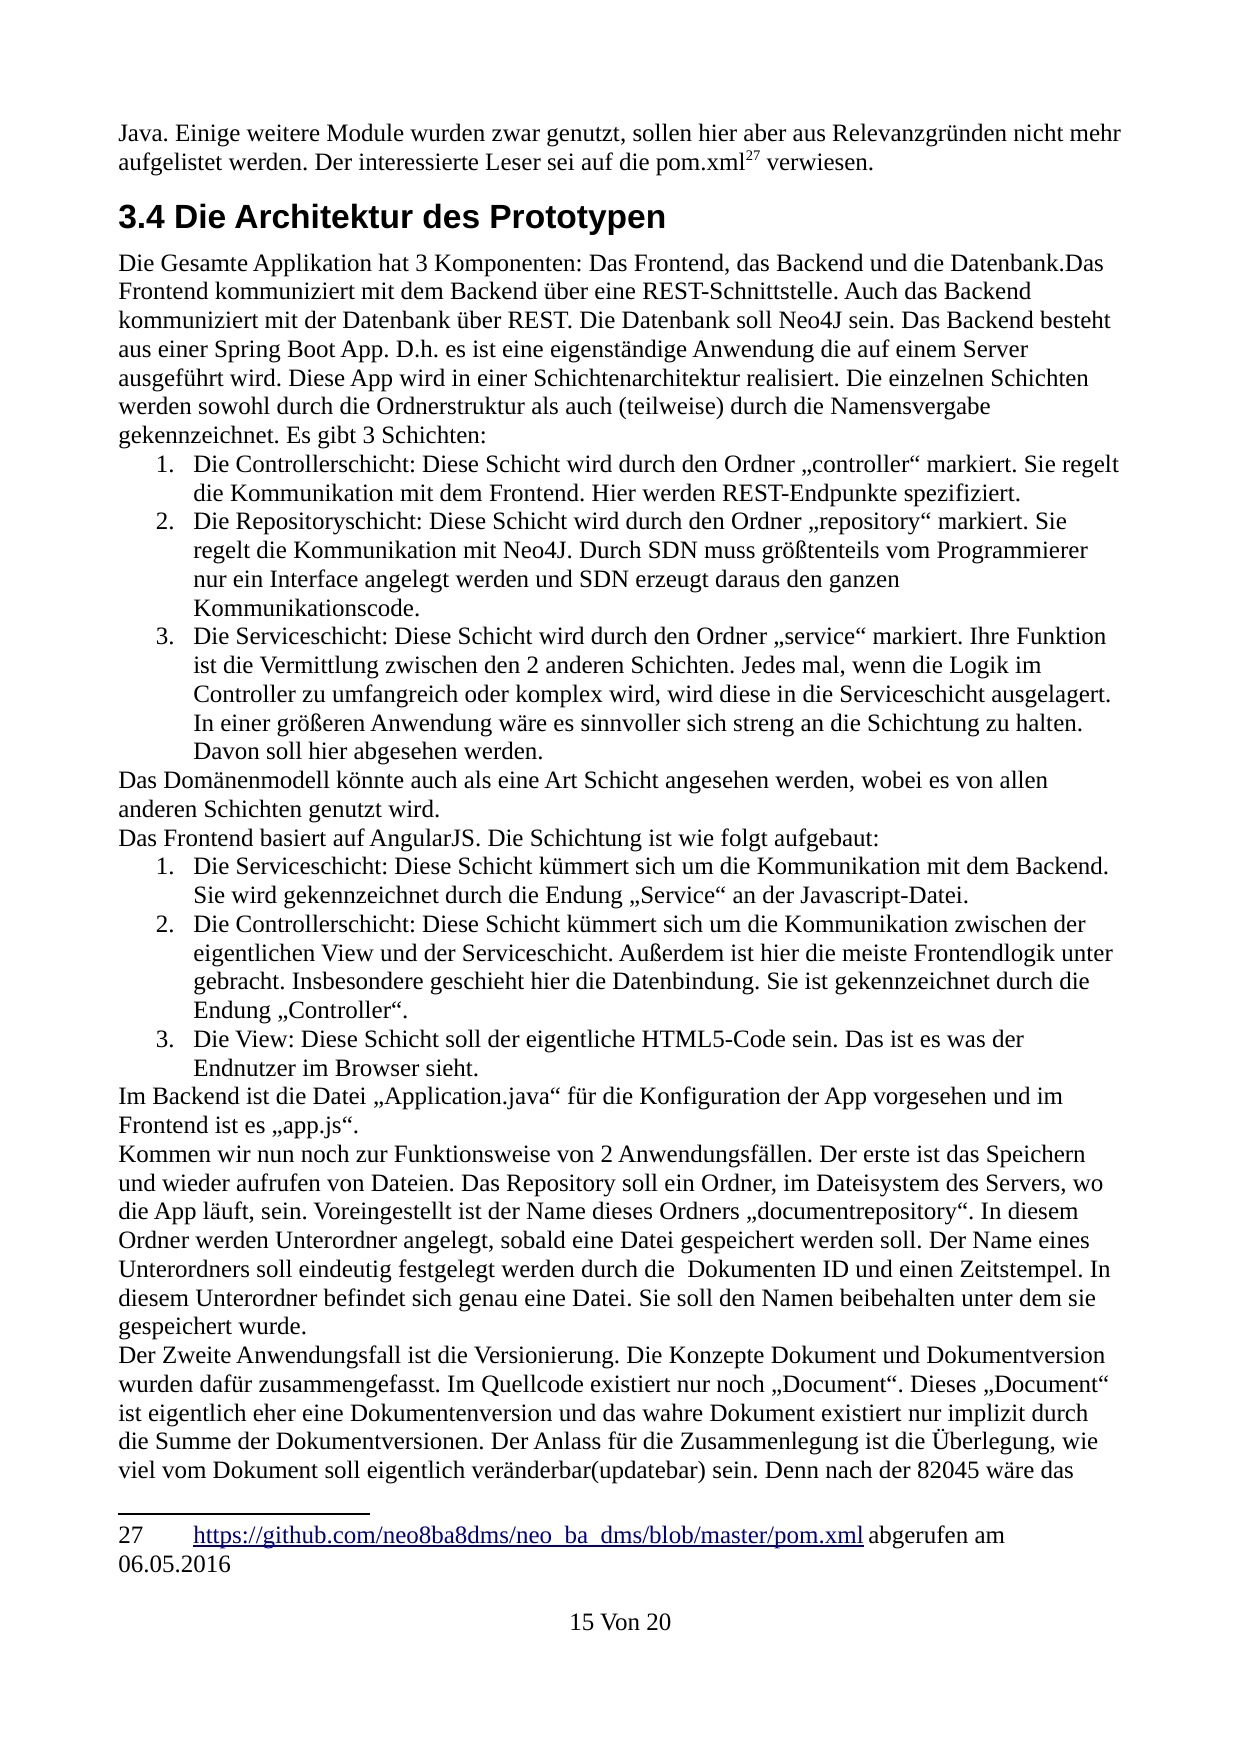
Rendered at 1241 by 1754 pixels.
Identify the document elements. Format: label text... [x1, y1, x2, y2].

list Die Serviceschicht: Diese Schicht kümmert sich um die Kommunikation mit dem Backend. Sie wird gekennzeichnet durch die Endung „Service“ an der Javascript-Datei. [156, 851, 1122, 909]
list Die Controllerschicht: Diese Schicht kümmert sich um die Kommunikation zwischen der eigentlichen View und der Serviceschicht. Außerdem ist hier die meiste Frontendlogik unter gebracht. Insbesondere geschieht hier die Datenbindung. Sie ist gekennzeichnet durch die Endung „Controller“. [156, 909, 1122, 1024]
list Die Controllerschicht: Diese Schicht wird durch den Ordner „controller“ markiert. Sie regelt die Kommunikation mit dem Frontend. Hier werden REST-Endpunkte spezifiziert. [156, 449, 1122, 506]
text Kommen wir nun noch zur Funktionsweise von 2 Anwendungsfällen. Der erste ist das Speichern und wieder aufrufen von Dateien. Das Repository soll ein Ordner, im Dateisystem des Servers, wo die App läuft, sein. Voreingestellt ist der Name dieses Ordners „documentrepository“. In diesem Ordner werden Unterordner angelegt, sobald eine Datei gespeichert werden soll. Der Name eines Unterordners soll eindeutig festgelegt werden durch die Dokumenten ID und einen Zeitstempel. In diesem Unterordner befindet sich genau eine Datei. Sie soll den Namen beibehalten unter dem sie gespeichert wurde. [118, 1139, 1122, 1340]
subtitle 3.4 Die Architektur des Prototypen [118, 196, 1122, 235]
list Die Repositoryschicht: Diese Schicht wird durch den Ordner „repository“ markiert. Sie regelt die Kommunikation mit Neo4J. Durch SDN muss größtenteils vom Programmierer nur ein Interface angelegt werden und SDN erzeugt daraus den ganzen Kommunikationscode. [156, 506, 1122, 621]
text Das Domänenmodell könnte auch als eine Art Schicht angesehen werden, wobei es von allen anderen Schichten genutzt wird. [118, 765, 1122, 823]
text Der Zweite Anwendungsfall ist die Versionierung. Die Konzepte Dokument und Dokumentversion wurden dafür zusammengefasst. Im Quellcode existiert nur noch „Document“. Dieses „Document“ ist eigentlich eher eine Dokumentenversion und das wahre Dokument existiert nur implizit durch die Summe der Dokumentversionen. Der Anlass für die Zusammenlegung ist die Überlegung, wie viel vom Dokument soll eigentlich veränderbar(updatebar) sein. Denn nach der 82045 wäre das [118, 1340, 1122, 1484]
text Das Frontend basiert auf AngularJS. Die Schichtung ist wie folgt aufgebaut: [118, 823, 1122, 851]
text Die Gesamte Applikation hat 3 Komponenten: Das Frontend, das Backend und die Datenbank.Das Frontend kommuniziert mit dem Backend über eine REST-Schnittstelle. Auch das Backend kommuniziert mit der Datenbank über REST. Die Datenbank soll Neo4J sein. Das Backend besteht aus einer Spring Boot App. D.h. es ist eine eigenständige Anwendung die auf einem Server ausgeführt wird. Diese App wird in einer Schichtenarchitektur realisiert. Die einzelnen Schichten werden sowohl durch die Ordnerstruktur als auch (teilweise) durch die Namensvergabe gekennzeichnet. Es gibt 3 Schichten: [118, 248, 1122, 449]
list Die View: Diese Schicht soll der eigentliche HTML5-Code sein. Das ist es was der Endnutzer im Browser sieht. [156, 1024, 1122, 1081]
text Java. Einige weitere Module wurden zwar genutzt, sollen hier aber aus Relevanzgründen nicht mehr aufgelistet werden. Der interessierte Leser sei auf die pom.xml verwiesen. [118, 118, 1122, 176]
list Die Serviceschicht: Diese Schicht wird durch den Ordner „service“ markiert. Ihre Funktion ist die Vermittlung zwischen den 2 anderen Schichten. Jedes mal, wenn die Logik im Controller zu umfangreich oder komplex wird, wird diese in die Serviceschicht ausgelagert. In einer größeren Anwendung wäre es sinnvoller sich streng an die Schichtung zu halten. Davon soll hier abgesehen werden. [156, 621, 1122, 765]
text Im Backend ist die Datei „Application.java“ für die Konfiguration der App vorgesehen und im Frontend ist es „app.js“. [118, 1081, 1122, 1139]
text https://github.com/neo8ba8dms/neo_ba_dms/blob/master/pom.xml abgerufen am 06.05.2016 [118, 1520, 1122, 1578]
